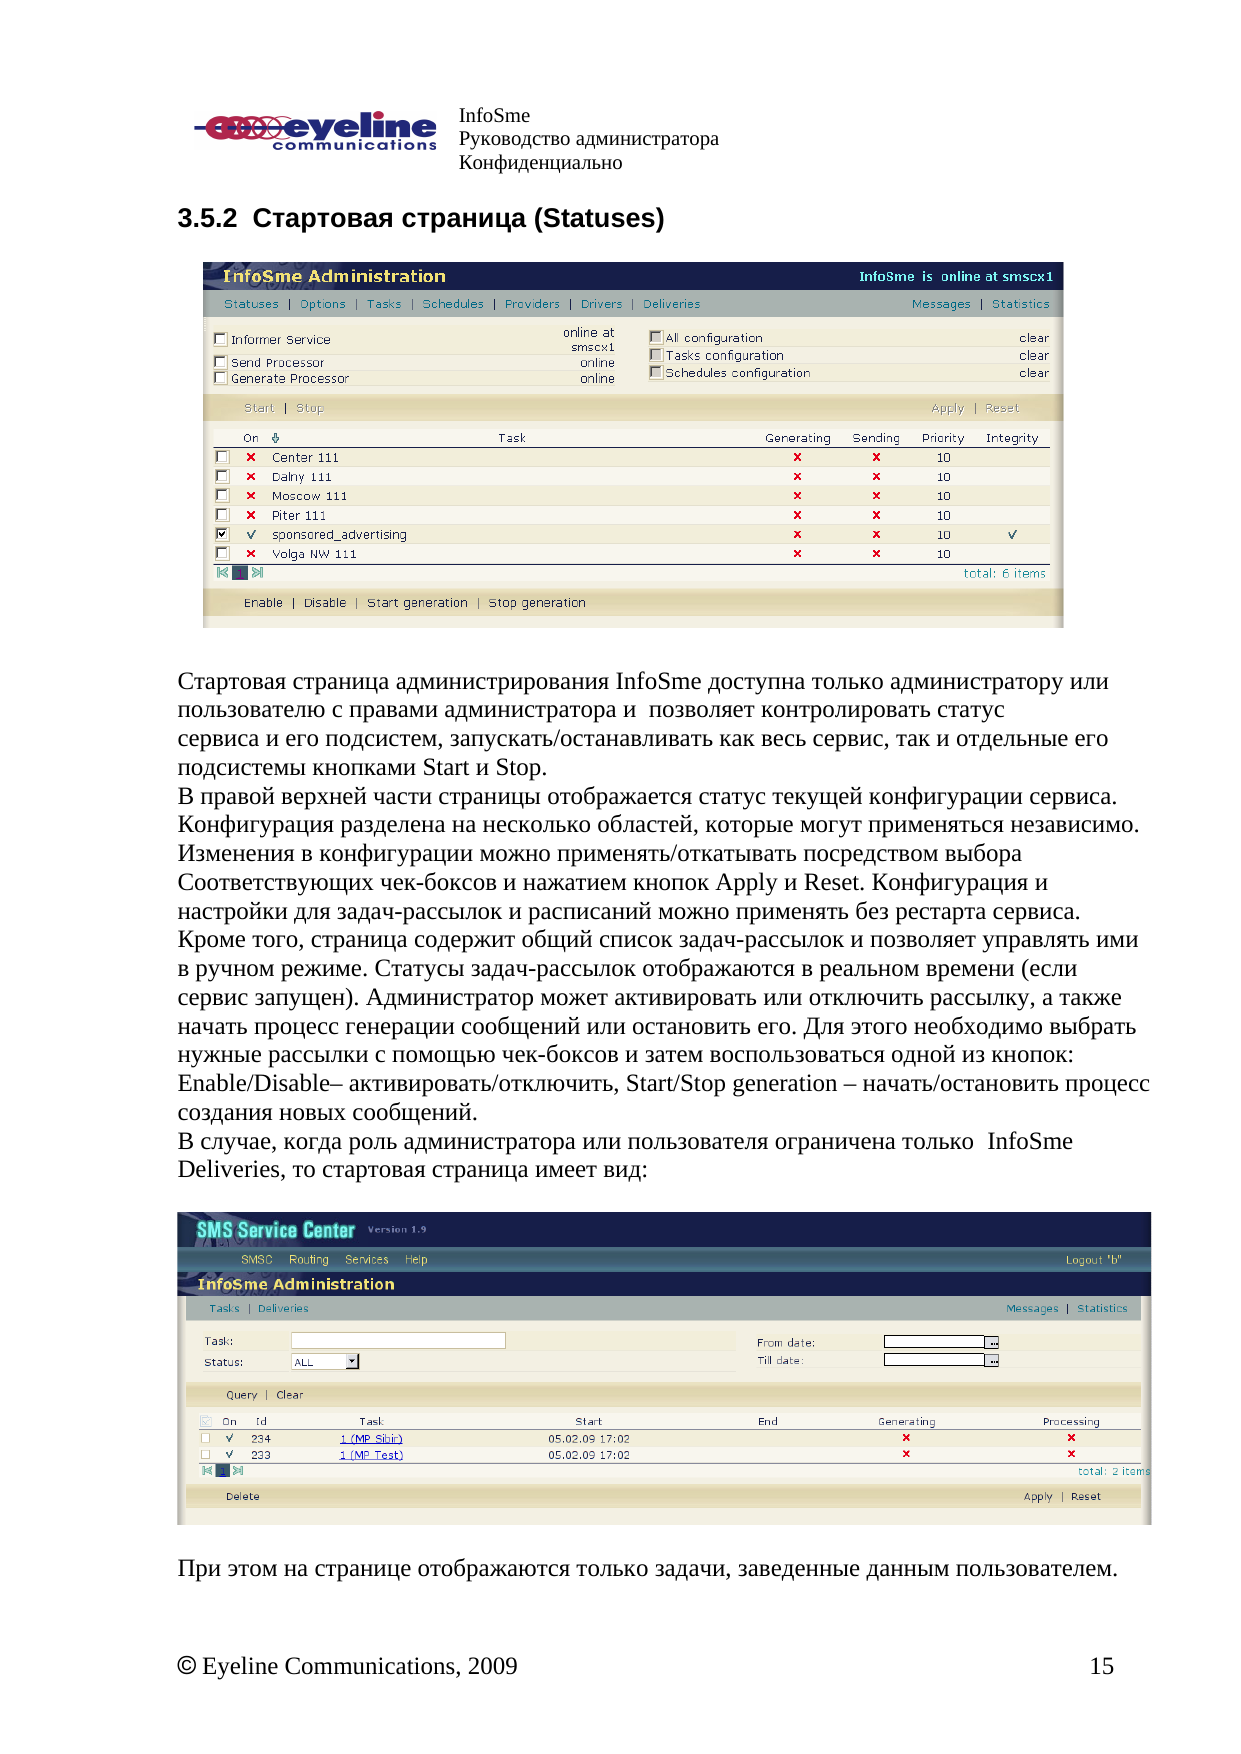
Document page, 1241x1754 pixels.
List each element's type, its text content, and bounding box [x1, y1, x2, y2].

text сервиса и его подсистем, запускать/останавливать как весь сервис, так и отдельные его [177, 723, 1152, 752]
text Конфигурация разделена на несколько областей, которые могут применяться независимо. [177, 809, 1152, 838]
text Изменения в конфигурации можно применять/откатывать посредством выбора [177, 838, 1152, 867]
picture [194, 111, 437, 150]
text В случае, когда роль администратора или пользователя ограничена только InfoSme Deliveries, то стартовая страница имеет вид: [177, 1126, 1152, 1183]
picture [193, 248, 1074, 628]
text Соответствующих чек-боксов и нажатием кнопок Apply и Reset. Конфигурация и [177, 867, 1152, 896]
text Стартовая страница администрирования InfoSme доступна только администратору или пользователю с правами администратора и позволяет контролировать статус [177, 666, 1152, 723]
text При этом на странице отображаются только задачи, заведенные данным пользователем. [177, 1553, 1152, 1582]
text В правой верхней части страницы отображается статус текущей конфигурации сервиса. [177, 781, 1152, 809]
subtitle Стартовая страница (Statuses) [177, 202, 1152, 233]
picture [177, 1212, 1152, 1525]
text настройки для задач-рассылок и расписаний можно применять без рестарта сервиса. [177, 896, 1152, 924]
text подсистемы кнопками Start и Stop. [177, 752, 1152, 781]
text Кроме того, страница содержит общий список задач-рассылок и позволяет управлять ими в ручном режиме. Статусы задач-рассылок отображаются в реальном времени (если сервис запущен). Администратор может активировать или отключить рассылку, а также начать процесс генерации сообщений или остановить его. Для этого необходимо выбрать нужные рассылки с помощью чек-боксов и затем воспользоваться одной из кнопок: Enable/Disable– активировать/отключить, Start/Stop generation – начать/остановить процесс создания новых сообщений. [177, 924, 1152, 1126]
